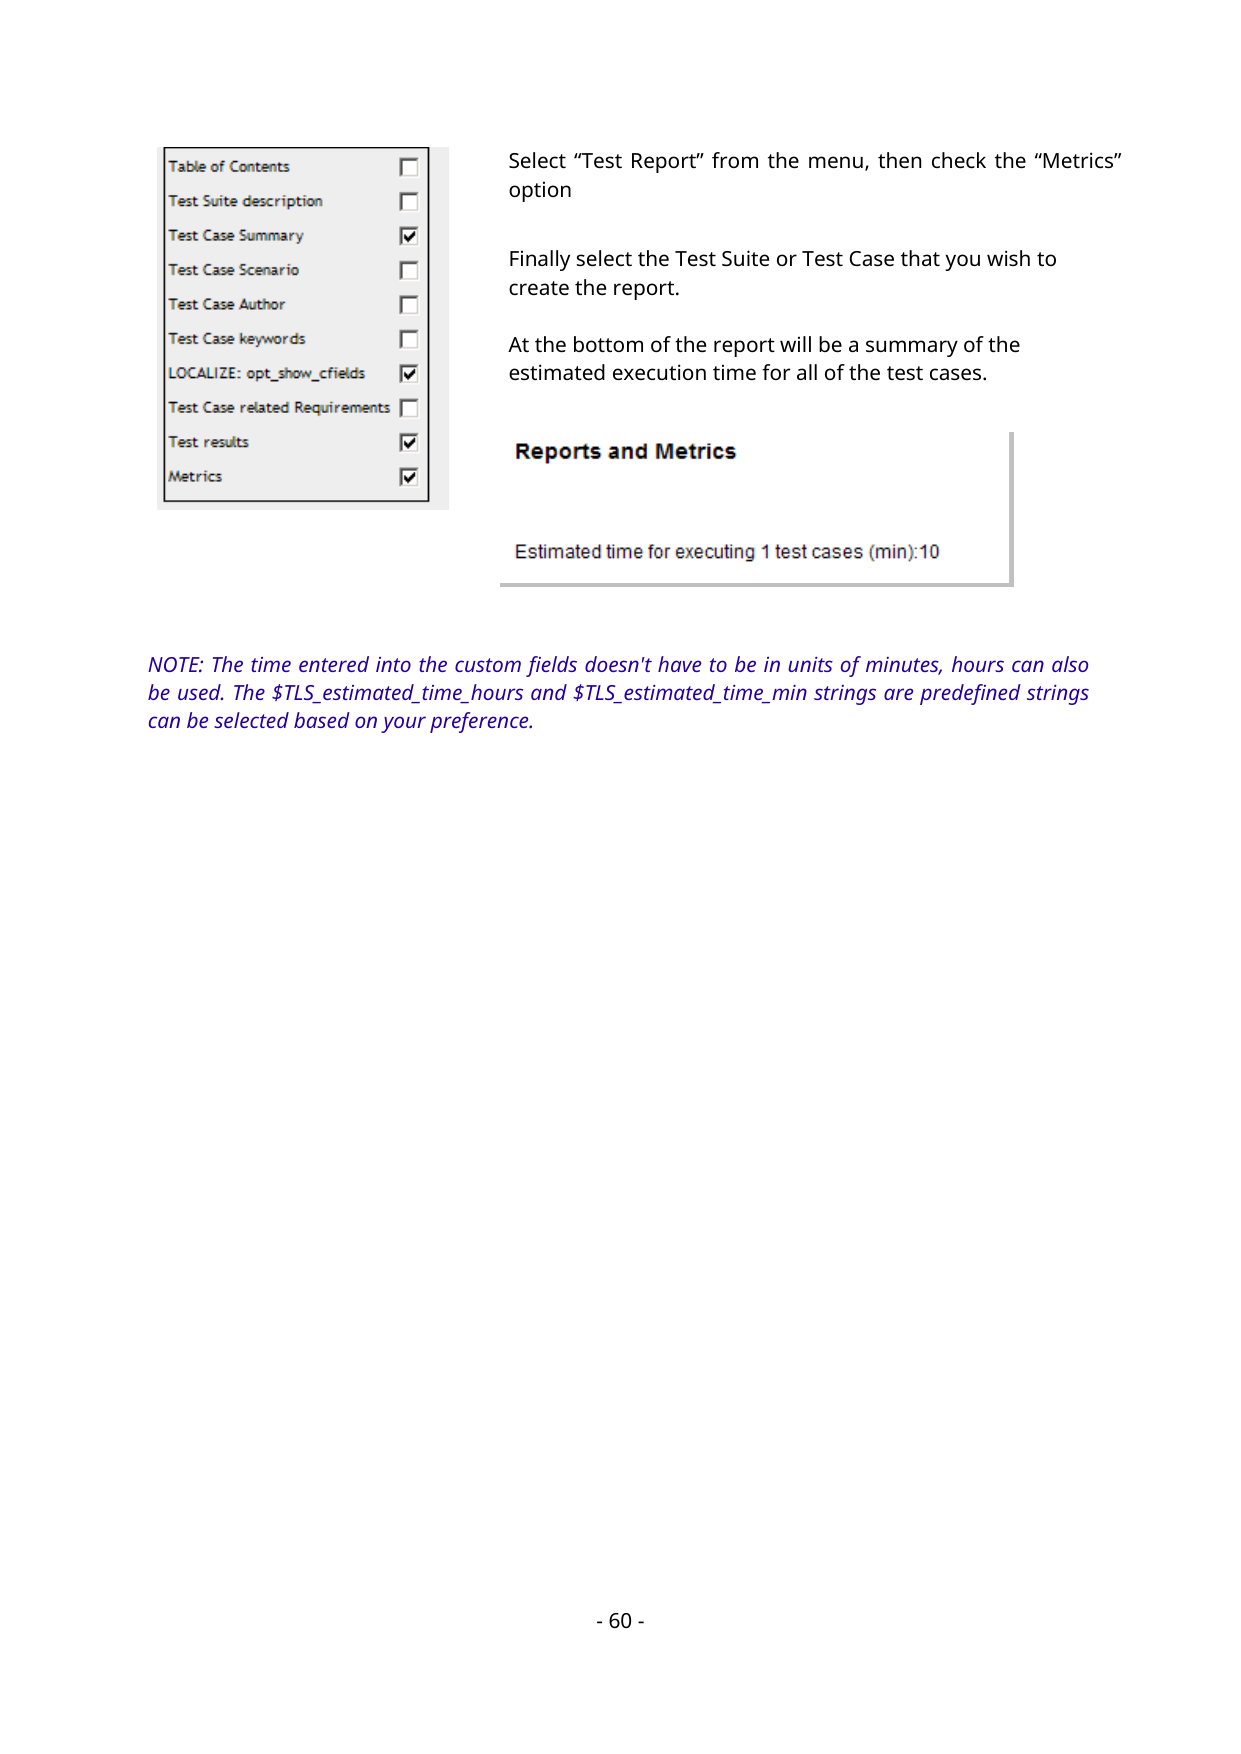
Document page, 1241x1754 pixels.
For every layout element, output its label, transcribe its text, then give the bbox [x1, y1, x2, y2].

text At the bottom of the report will be a summary of the estimated execution time for all of the test cases. [450, 330, 1122, 387]
text [118, 244, 157, 301]
text [118, 147, 157, 203]
text Select “Test Report” from the menu, then check the “Metrics” option [450, 147, 1122, 203]
text NOTE: The time entered into the custom fields doesn't have to be in units of minutes, hours can also be used. The $TLS_estimated_time_hours and $TLS_estimated_time_min strings are predefined strings can be selected based on your preference. [148, 650, 1093, 735]
text [118, 330, 157, 387]
picture [157, 147, 450, 510]
text Finally select the Test Suite or Test Case that you wish to create the report. [450, 244, 1122, 301]
picture [495, 427, 1010, 583]
